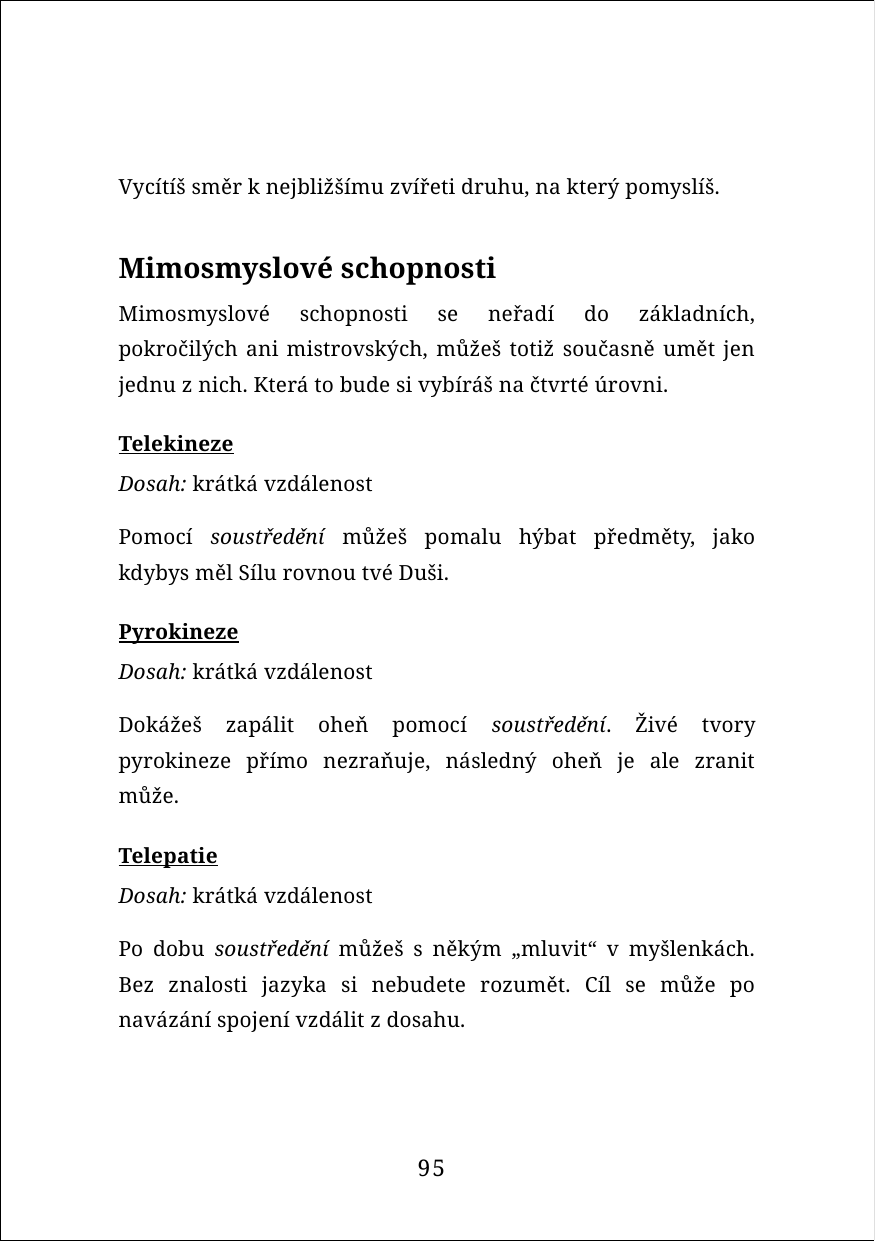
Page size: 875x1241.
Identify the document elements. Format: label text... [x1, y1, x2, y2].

text Vycítíš směr k nejbližšímu zvířeti druhu, na který pomyslíš. [118, 172, 756, 200]
subtitle Mimosmyslové schopnosti [118, 249, 756, 287]
text Mimosmyslové schopnosti se neřadí do základních, pokročilých ani mistrovských, můžeš totiž současně umět jen jednu z nich. Která to bude si vybíráš na čtvrté úrovni. [118, 299, 756, 398]
text Dosah: krátká vzdálenost [118, 469, 756, 498]
text Dosah: krátká vzdálenost [118, 657, 756, 686]
subtitle Pyrokineze [118, 617, 756, 646]
subtitle Telekineze [118, 429, 756, 457]
text Po dobu soustředění můžeš s někým „mluvit“ v myšlenkách. Bez znalosti jazyka si nebudete rozumět. Cíl se může po navázání spojení vzdálit z dosahu. [118, 934, 756, 1034]
text Pomocí soustředění můžeš pomalu hýbat předměty, jako kdybys měl Sílu rovnou tvé Duši. [118, 522, 756, 586]
subtitle Telepatie [118, 841, 756, 869]
text Dokážeš zapálit oheň pomocí soustředění. Živé tvory pyrokineze přímo nezraňuje, následný oheň je ale zranit může. [118, 711, 756, 810]
text Dosah: krátká vzdálenost [118, 881, 756, 909]
